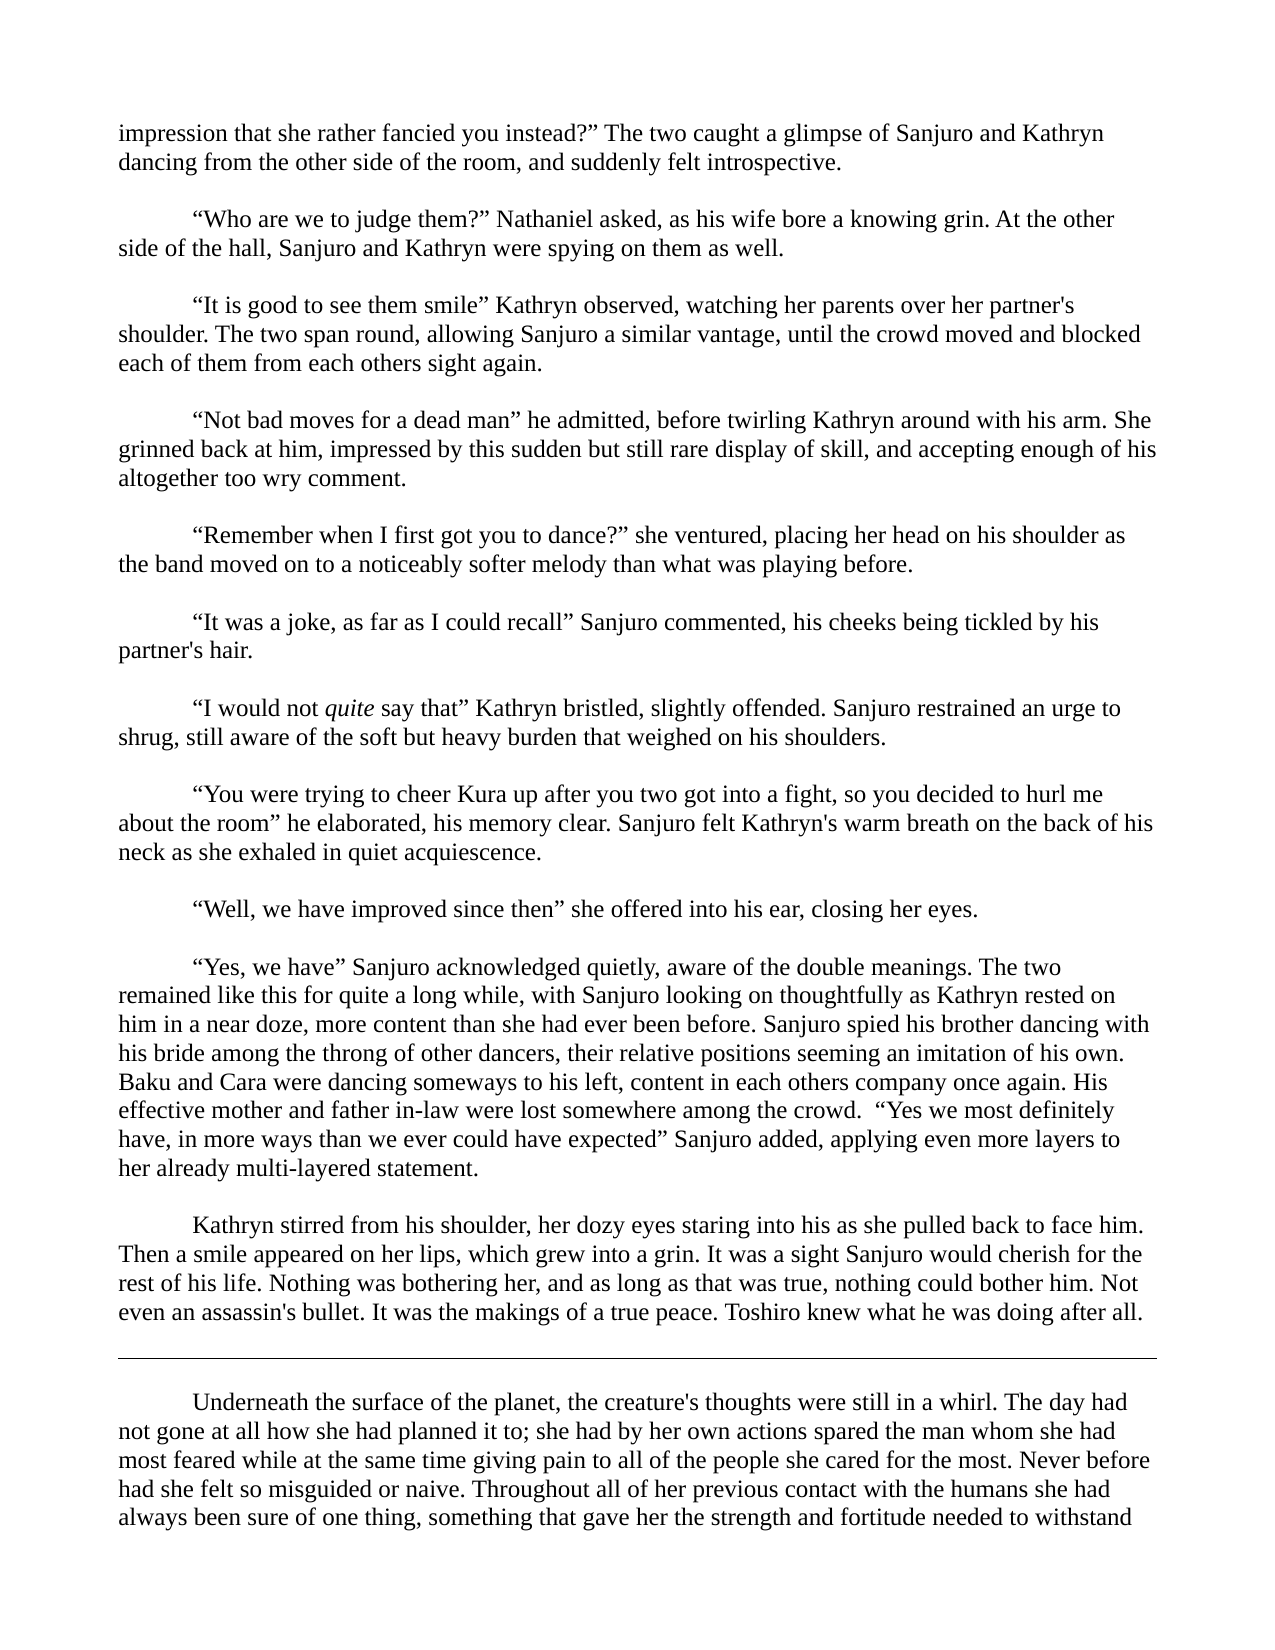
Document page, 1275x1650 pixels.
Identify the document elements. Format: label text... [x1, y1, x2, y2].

text “Not bad moves for a dead man” he admitted, before twirling Kathryn around with his arm. She grinned back at him, impressed by this sudden but still rare display of skill, and accepting enough of his altogether too wry comment. [118, 406, 1157, 492]
text “Remember when I first got you to dance?” she ventured, placing her head on his shoulder as the band moved on to a noticeably softer melody than what was playing before. [118, 521, 1157, 578]
text “Well, we have improved since then” she offered into his ear, closing her eyes. [118, 894, 1157, 923]
text “It is good to see them smile” Kathryn observed, watching her parents over her partner's shoulder. The two span round, allowing Sanjuro a similar vantage, until the crowd moved and blocked each of them from each others sight again. [118, 291, 1157, 377]
text “Yes, we have” Sanjuro acknowledged quietly, aware of the double meanings. The two remained like this for quite a long while, with Sanjuro looking on thoughtfully as Kathryn rested on him in a near doze, more content than she had ever been before. Sanjuro spied his brother dancing with his bride among the throng of other dancers, their relative positions seeming an imitation of his own. Baku and Cara were dancing someways to his left, content in each others company once again. His effective mother and father in-law were lost somewhere among the crowd. “Yes we most definitely have, in more ways than we ever could have expected” Sanjuro added, applying even more layers to her already multi-layered statement. [118, 952, 1157, 1182]
text “It was a joke, as far as I could recall” Sanjuro commented, his cheeks being tickled by his partner's hair. [118, 607, 1157, 664]
text Underneath the surface of the planet, the creature's thoughts were still in a whirl. The day had not gone at all how she had planned it to; she had by her own actions spared the man whom she had most feared while at the same time giving pain to all of the people she cared for the most. Never before had she felt so misguided or naive. Throughout all of her previous contact with the humans she had always been sure of one thing, something that gave her the strength and fortitude needed to withstand [118, 1387, 1157, 1531]
text Kathryn stirred from his shoulder, her dozy eyes staring into his as she pulled back to face him. Then a smile appeared on her lips, which grew into a grin. It was a sight Sanjuro would cherish for the rest of his life. Nothing was bothering her, and as long as that was true, nothing could bother him. Not even an assassin's bullet. It was the makings of a true peace. Toshiro knew what he was doing after all. [118, 1211, 1157, 1326]
text “You were trying to cheer Kura up after you two got into a fight, so you decided to hurl me about the room” he elaborated, his memory clear. Sanjuro felt Kathryn's warm breath on the back of his neck as she exhaled in quiet acquiescence. [118, 779, 1157, 866]
text “Who are we to judge them?” Nathaniel asked, as his wife bore a knowing grin. At the other side of the hall, Sanjuro and Kathryn were spying on them as well. [118, 204, 1157, 262]
text impression that she rather fancied you instead?” The two caught a glimpse of Sanjuro and Kathryn dancing from the other side of the room, and suddenly felt introspective. [118, 118, 1157, 176]
text “I would not quite say that” Kathryn bristled, slightly offended. Sanjuro restrained an urge to shrug, still aware of the soft but heavy burden that weighed on his shoulders. [118, 693, 1157, 751]
